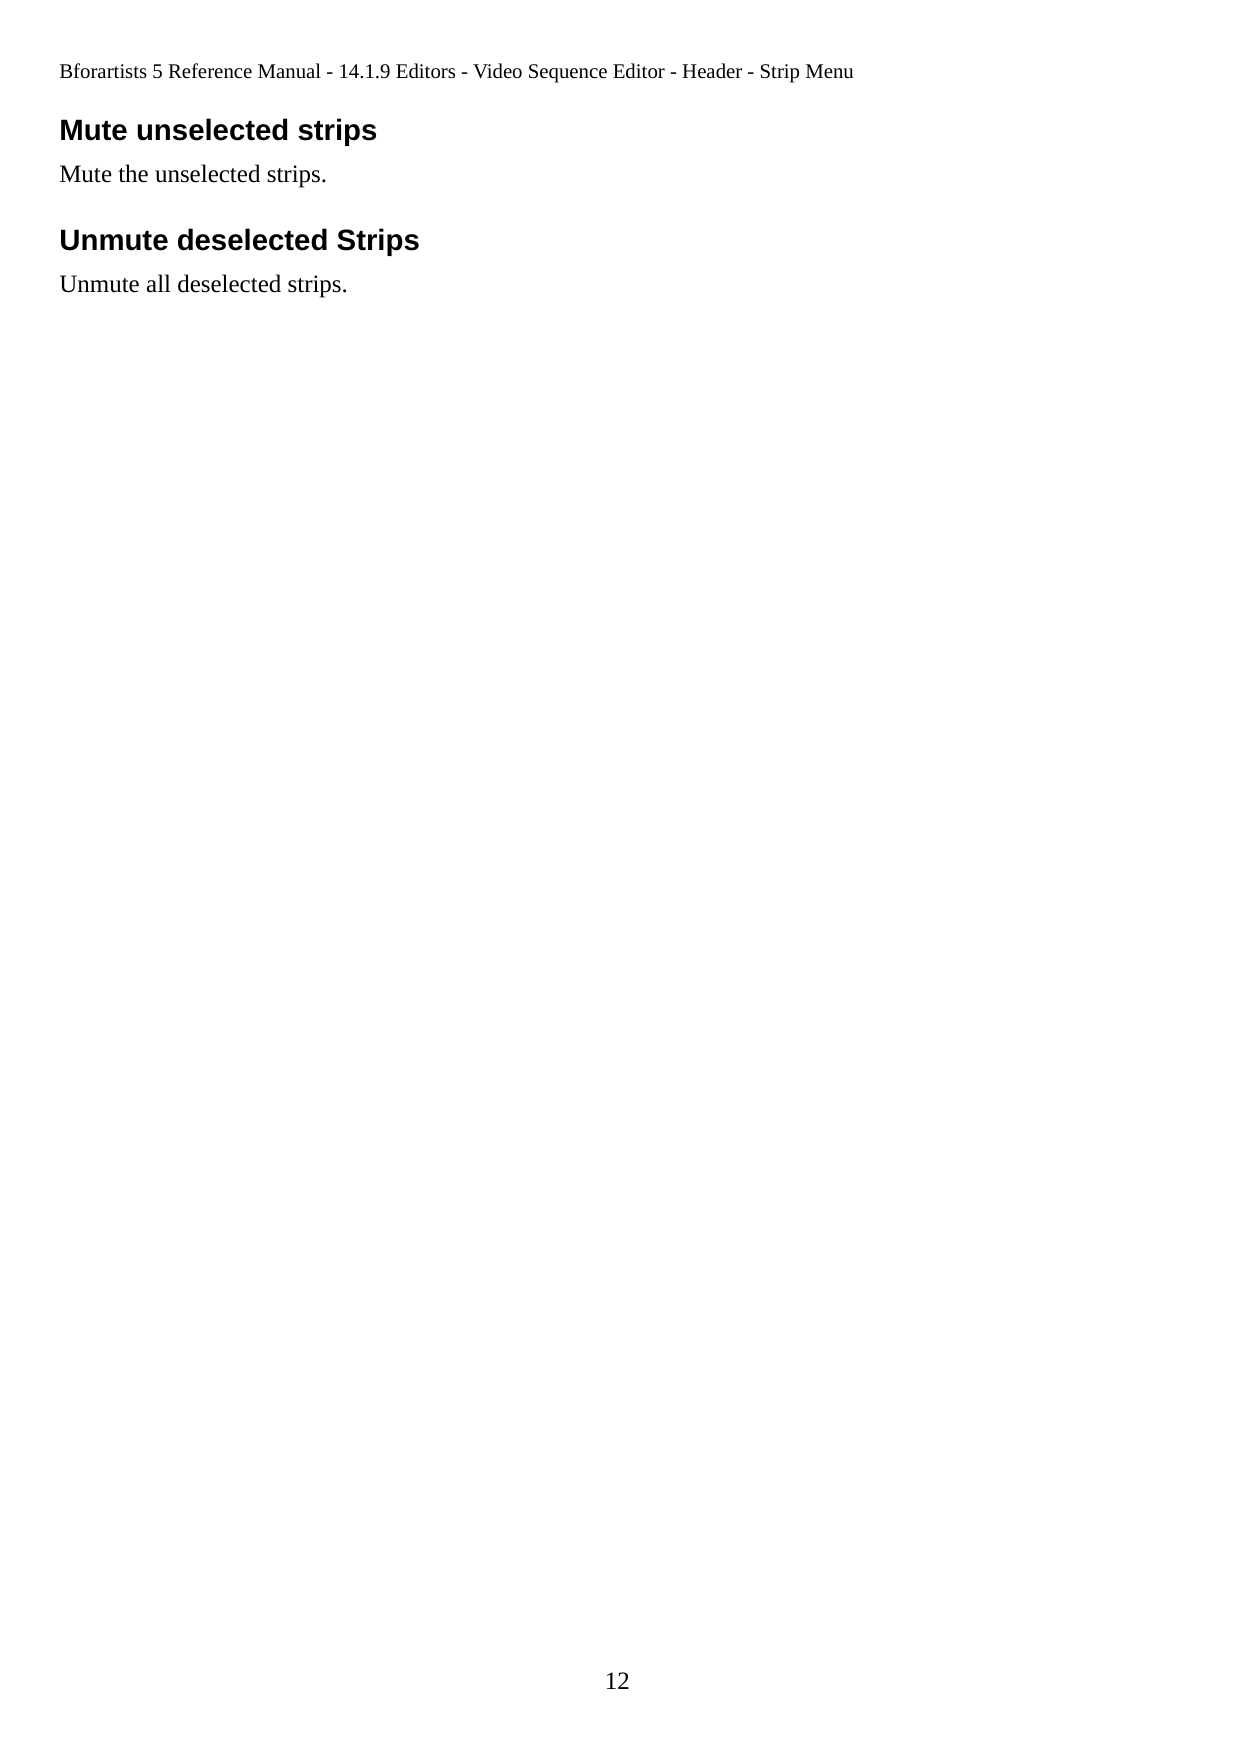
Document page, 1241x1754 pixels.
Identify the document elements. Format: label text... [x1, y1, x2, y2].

text Mute the unselected strips. [59, 159, 1181, 188]
subtitle Mute unselected strips [59, 113, 1181, 146]
text Unmute all deselected strips. [59, 269, 1181, 297]
subtitle Unmute deselected Strips [59, 222, 1181, 256]
